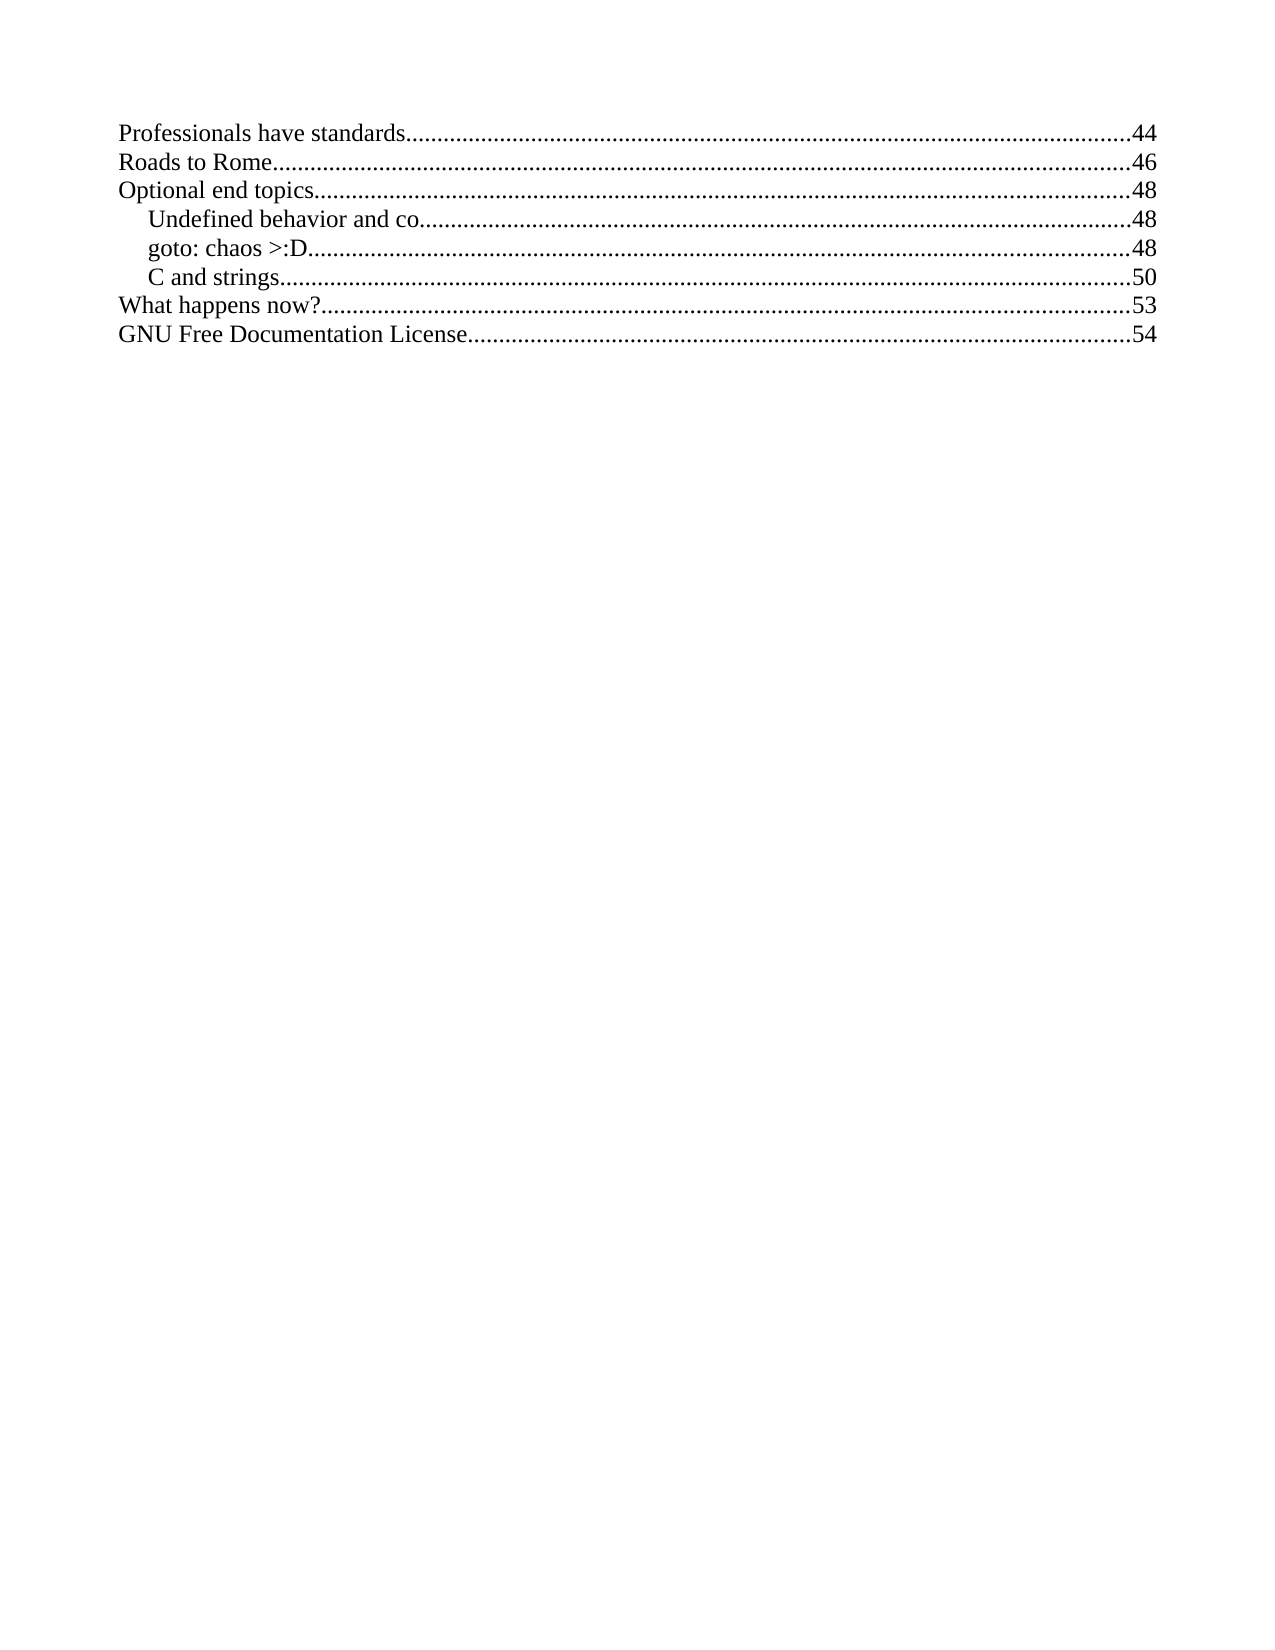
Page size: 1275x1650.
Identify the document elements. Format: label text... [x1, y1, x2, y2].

text What happens now? 53 [118, 291, 1157, 319]
text Optional end topics 48 [118, 176, 1157, 204]
text C and strings 50 [148, 262, 1157, 291]
text Roads to Rome 46 [118, 147, 1157, 176]
text goto: chaos >:D 48 [148, 233, 1157, 262]
text Undefined behavior and co 48 [148, 204, 1157, 233]
text GNU Free Documentation License 54 [118, 319, 1157, 348]
text Professionals have standards 44 [118, 118, 1157, 147]
